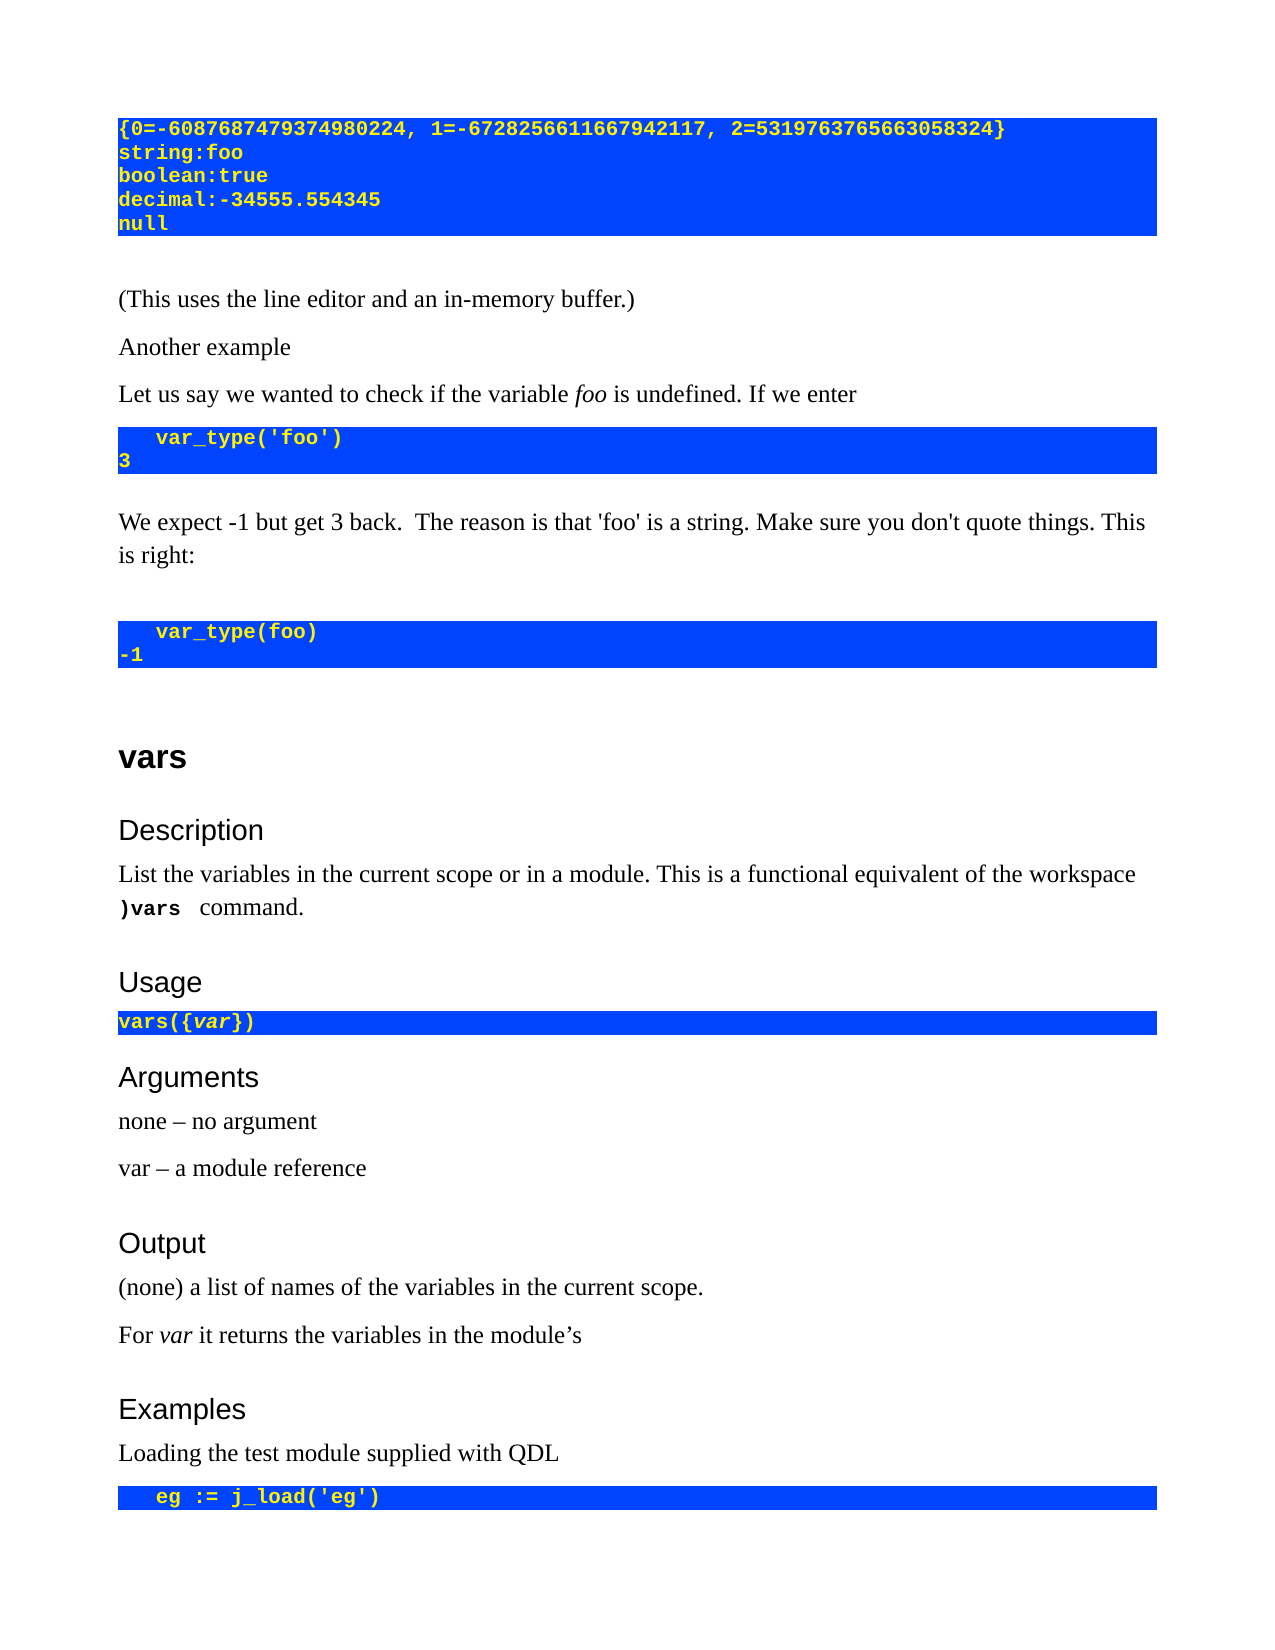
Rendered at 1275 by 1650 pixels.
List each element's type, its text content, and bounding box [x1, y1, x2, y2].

text var – a module reference [118, 1153, 1157, 1182]
text -1 [118, 644, 1157, 668]
text eg := j_load('eg') [118, 1486, 1157, 1510]
text 3 [118, 450, 1157, 474]
text For var it returns the variables in the module’s [118, 1320, 1157, 1348]
subtitle Output [118, 1226, 1157, 1260]
text vars({var}) [118, 1011, 1157, 1035]
text boolean:true [118, 165, 1157, 189]
subtitle Arguments [118, 1060, 1157, 1093]
text {0=-6087687479374980224, 1=-6728256611667942117, 2=5319763765663058324} [118, 118, 1157, 142]
text Another example [118, 332, 1157, 360]
text decimal:-34555.554345 [118, 189, 1157, 213]
text var_type('foo') [118, 427, 1157, 450]
text string:foo [118, 142, 1157, 165]
subtitle Examples [118, 1392, 1157, 1426]
text (This uses the line editor and an in-memory buffer.) [118, 284, 1157, 313]
text (none) a list of names of the variables in the current scope. [118, 1272, 1157, 1301]
text var_type(foo) [118, 621, 1157, 644]
text Let us say we wanted to check if the variable foo is undefined. If we enter [118, 379, 1157, 408]
text null [118, 213, 1157, 236]
text We expect -1 but get 3 back. The reason is that 'foo' is a string. Make sure you don't quote things. This is right: [118, 474, 1157, 602]
subtitle Description [118, 813, 1157, 846]
text List the variables in the current scope or in a module. This is a functional equivalent of the workspace )vars command. [118, 859, 1157, 921]
text Loading the test module supplied with QDL [118, 1438, 1157, 1467]
subtitle vars [118, 736, 1157, 775]
text none – no argument [118, 1106, 1157, 1135]
subtitle Usage [118, 965, 1157, 999]
